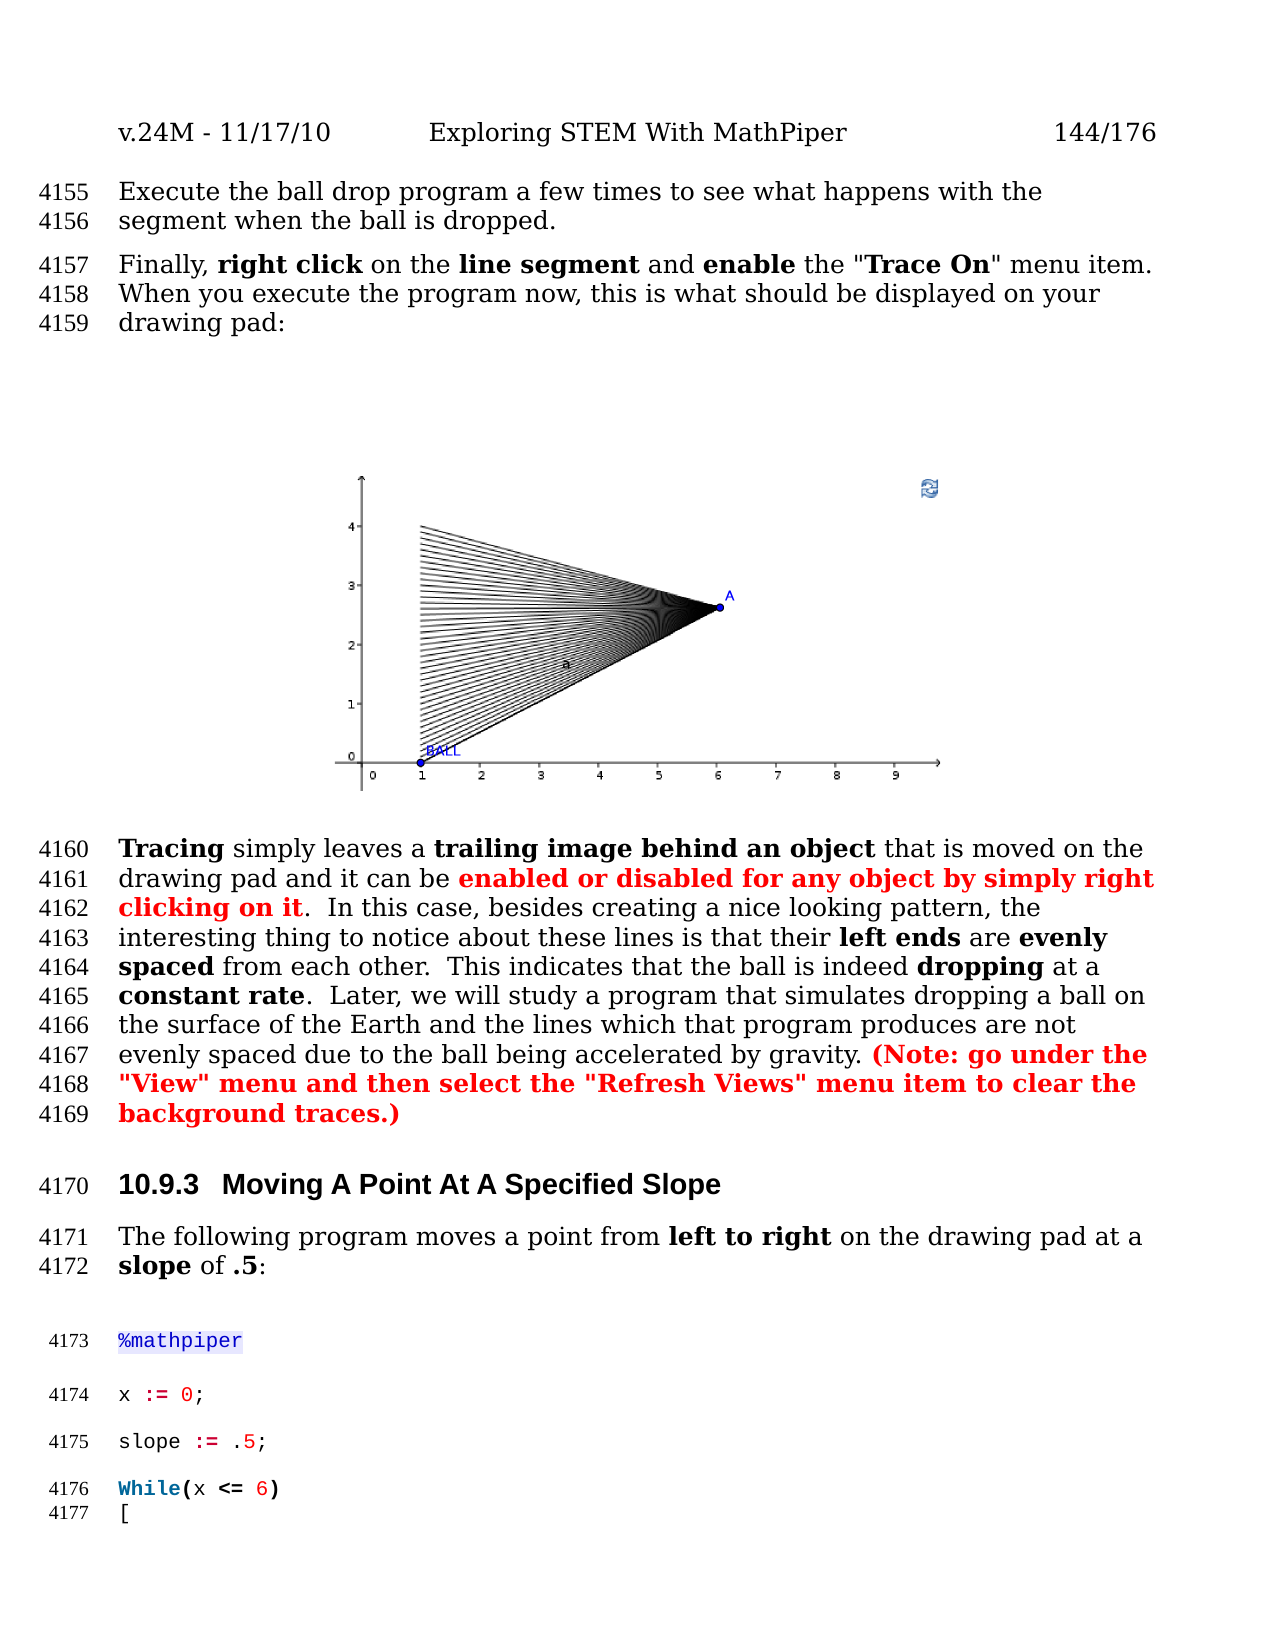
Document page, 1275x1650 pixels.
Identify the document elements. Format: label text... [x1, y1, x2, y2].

subtitle Moving A Point At A Specified Slope [118, 1167, 1157, 1201]
text slope := .5; [118, 1431, 1157, 1454]
text x := 0; [118, 1384, 1157, 1407]
text The following program moves a point from left to right on the drawing pad at a slope of .5: [118, 1222, 1157, 1280]
text %mathpiper [118, 1331, 1157, 1354]
text [ [118, 1502, 1157, 1526]
text While(x <= 6) [118, 1478, 1157, 1502]
text Finally, right click on the line segment and enable the "Trace On" menu item. When you execute the program now, this is what should be displayed on your drawing pad: [118, 250, 1157, 338]
text Tracing simply leaves a trailing image behind an object that is moved on the drawing pad and it can be enabled or disabled for any object by simply right clicking on it. In this case, besides creating a nice looking pattern, the interesting thing to notice about these lines is that their left ends are evenly spaced from each other. This indicates that the ball is indeed dropping at a constant rate. Later, we will study a program that simulates dropping a ball on the surface of the Earth and the lines which that program produces are not evenly spaced due to the ball being accelerated by gravity. (Note: go under the "View" menu and then select the "Refresh Views" menu item to clear the background traces.) [118, 834, 1157, 1128]
text Execute the ball drop program a few times to see what happens with the segment when the ball is dropped. [118, 177, 1157, 235]
picture [334, 476, 941, 791]
